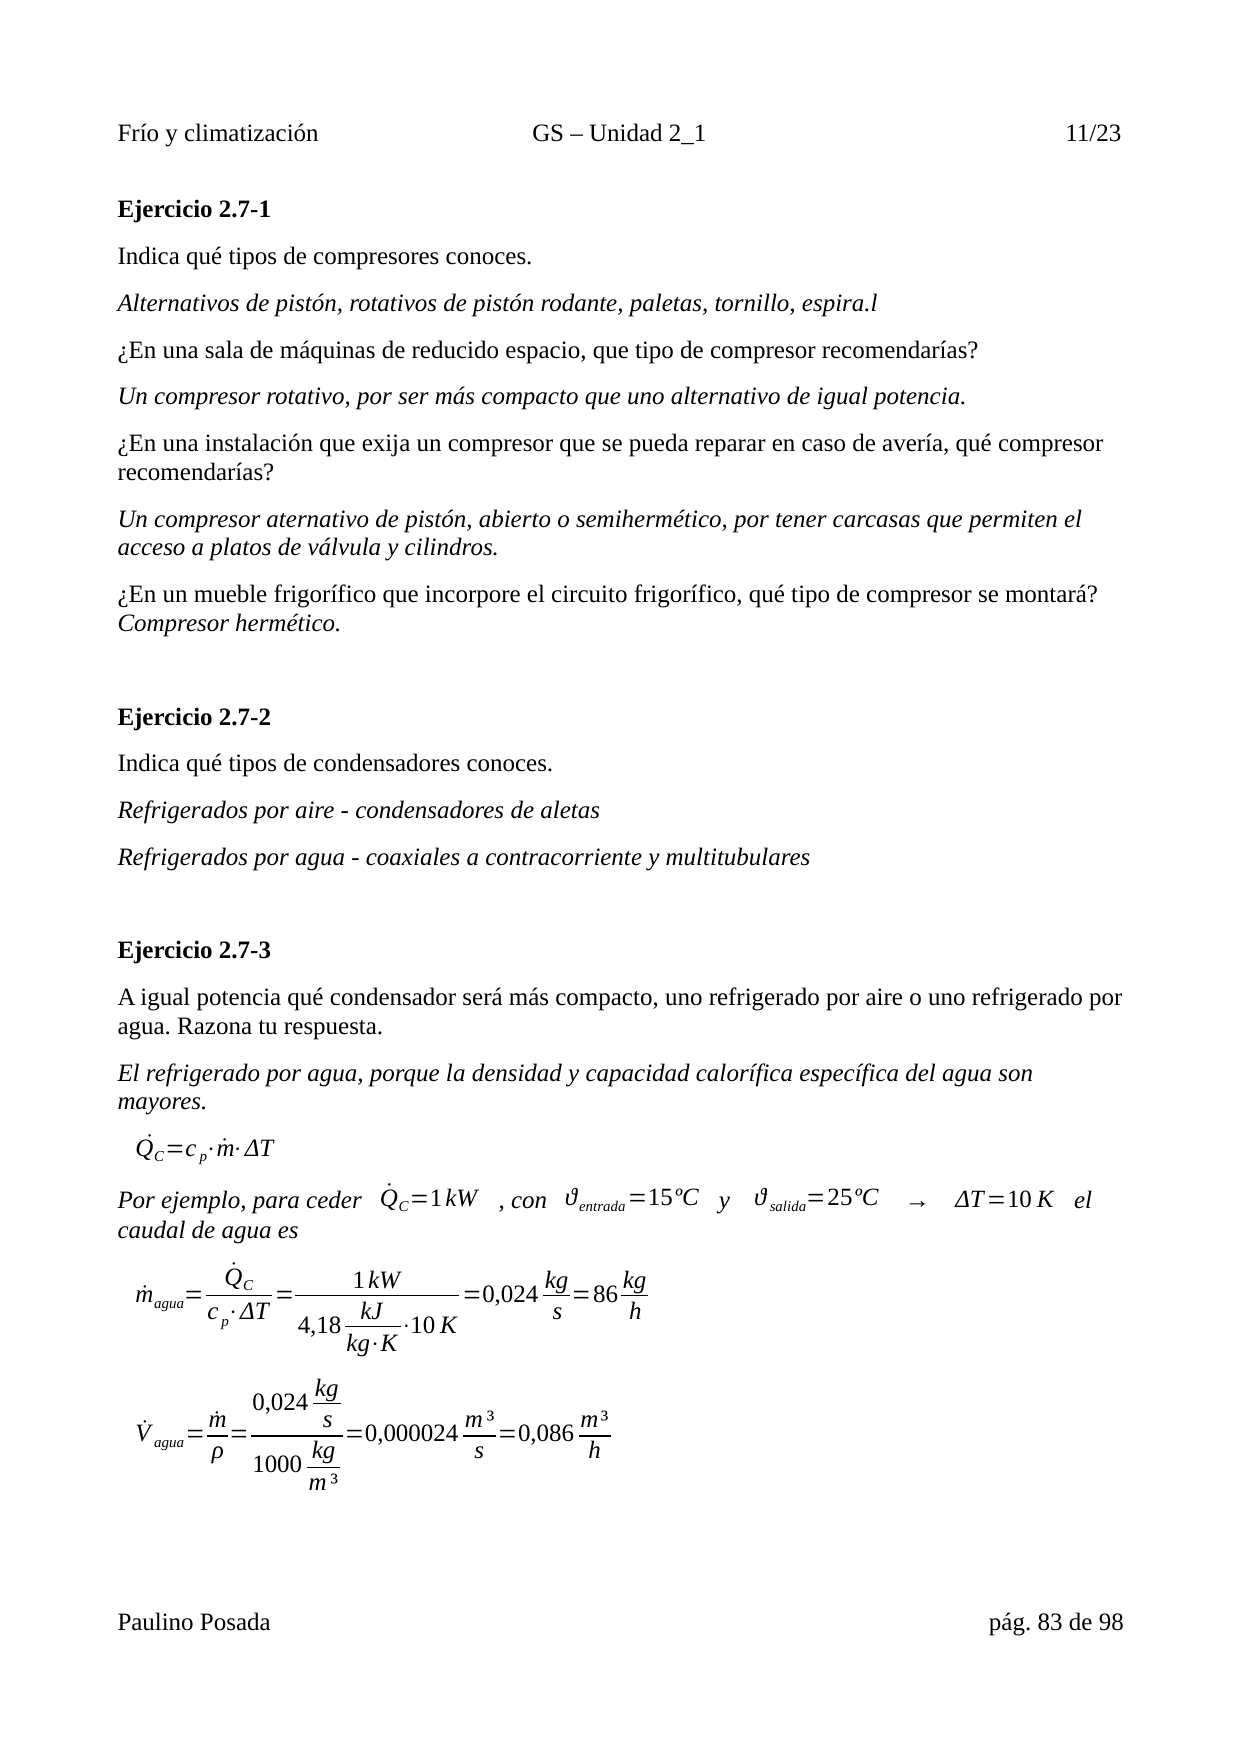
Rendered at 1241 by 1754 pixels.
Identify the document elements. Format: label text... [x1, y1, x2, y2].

text Un compresor aternativo de pistón, abierto o semihermético, por tener carcasas que permiten el acceso a platos de válvula y cilindros. [117, 504, 1123, 561]
text ¿En un mueble frigorífico que incorpore el circuito frigorífico, qué tipo de compresor se montará? Compresor hermético. [117, 579, 1123, 637]
text A igual potencia qué condensador será más compacto, uno refrigerado por aire o uno refrigerado por agua. Razona tu respuesta. [117, 982, 1123, 1040]
text Ejercicio 2.7-2 [117, 702, 1123, 730]
text Refrigerados por aire - condensadores de aletas [117, 795, 1123, 824]
text ¿En una instalación que exija un compresor que se pueda reparar en caso de avería, qué compresor recomendarías? [117, 428, 1123, 486]
text El refrigerado por agua, porque la densidad y capacidad calorífica específica del agua son mayores. [117, 1058, 1123, 1115]
text Indica qué tipos de condensadores conoces. [117, 748, 1123, 777]
text Ejercicio 2.7-1 [117, 194, 1123, 223]
text Por ejemplo, para ceder, cony → el caudal de agua es [117, 1183, 1123, 1244]
text Alternativos de pistón, rotativos de pistón rodante, paletas, tornillo, espira.l [117, 288, 1123, 317]
text Indica qué tipos de compresores conoces. [117, 241, 1123, 270]
text Ejercicio 2.7-3 [117, 935, 1123, 964]
text Un compresor rotativo, por ser más compacto que uno alternativo de igual potencia. [117, 381, 1123, 410]
text Refrigerados por agua - coaxiales a contracorriente y multitubulares [117, 842, 1123, 871]
text ¿En una sala de máquinas de reducido espacio, que tipo de compresor recomendarías? [117, 335, 1123, 363]
